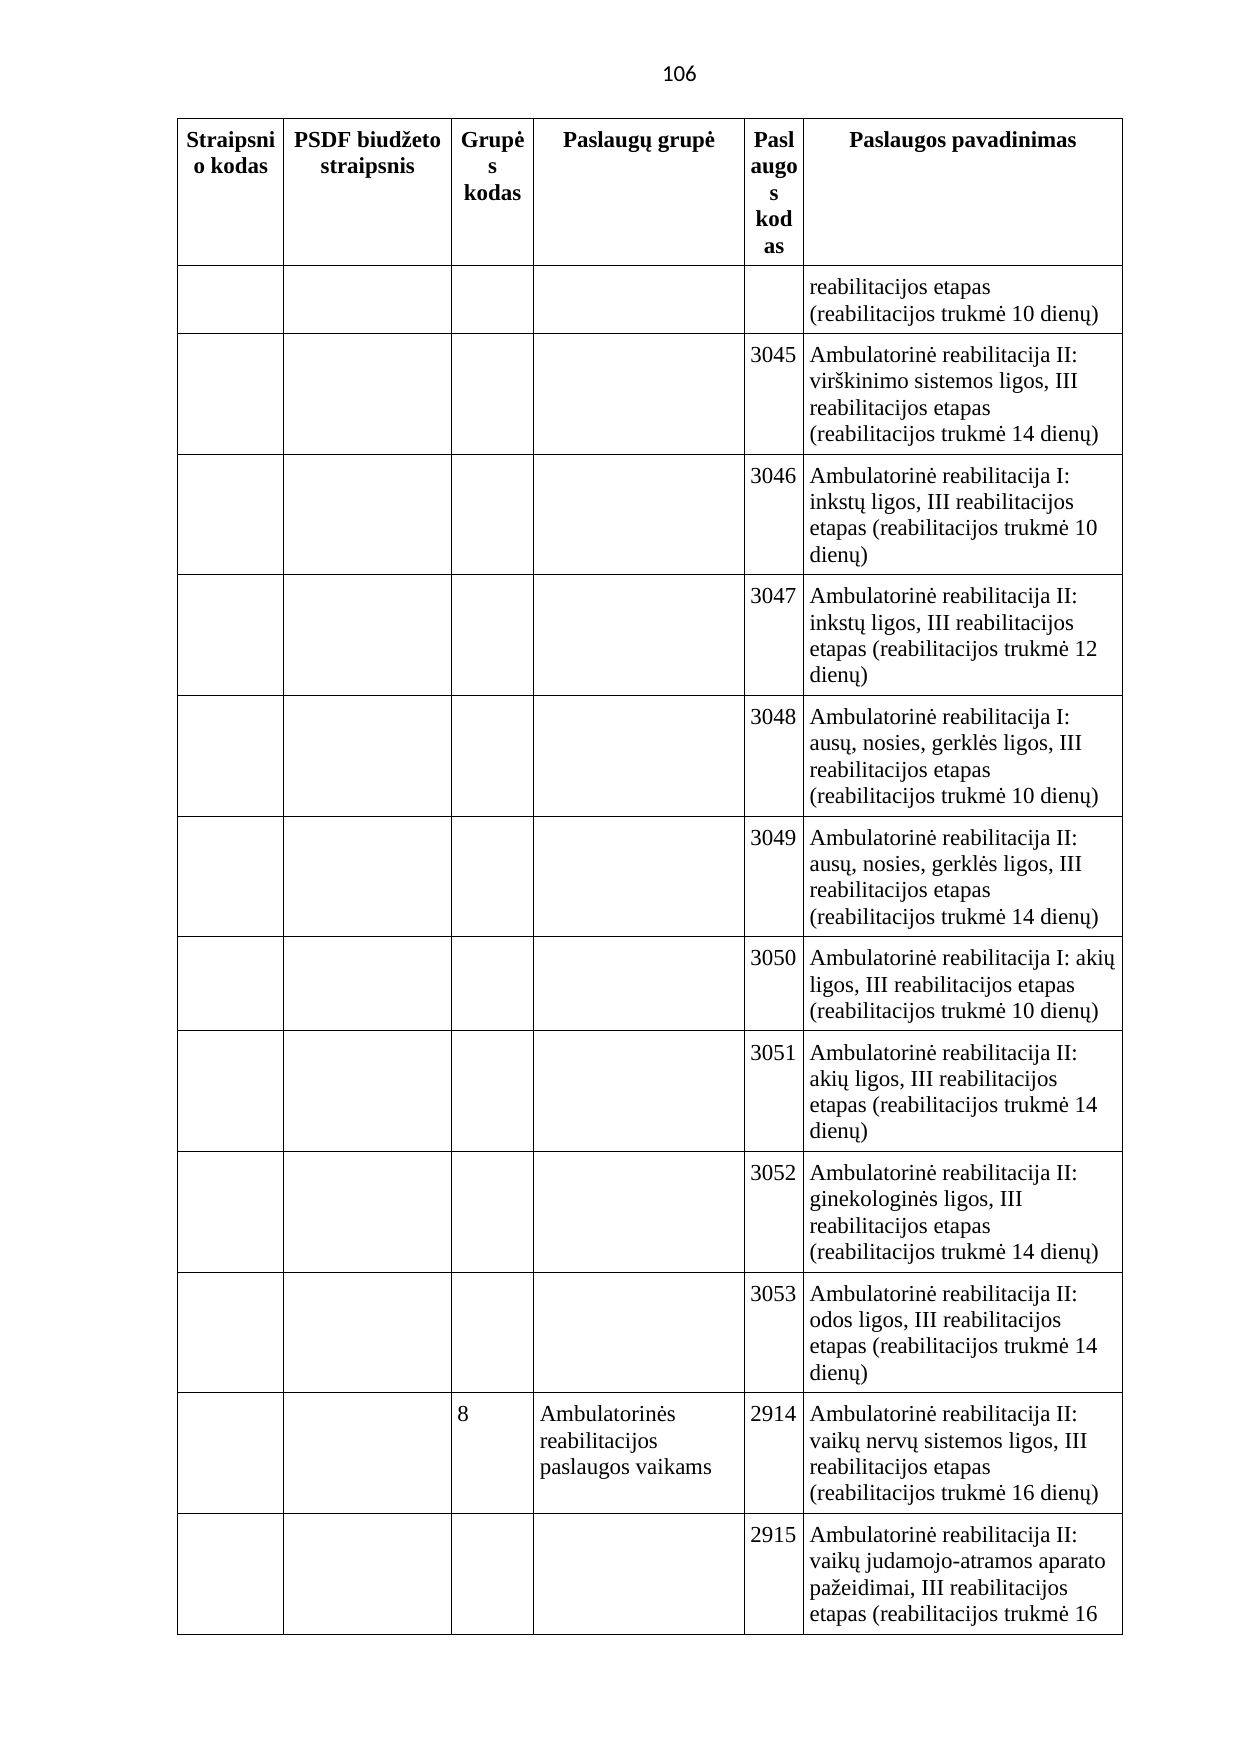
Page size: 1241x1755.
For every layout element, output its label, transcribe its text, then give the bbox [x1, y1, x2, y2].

table_cell Ambulatorinė reabilitacija II: vaikų judamojo-atramos aparato pažeidimai, III reabilitacijos etapas (reabilitacijos trukmė 16 [804, 1514, 1122, 1633]
table_cell [452, 1031, 533, 1151]
table_cell [178, 575, 283, 695]
table_cell [284, 334, 451, 454]
table_cell 3045 [745, 334, 803, 454]
table_cell [284, 1393, 451, 1513]
table_header Straipsnio kodas [178, 119, 283, 265]
table_cell [178, 455, 283, 574]
table_cell [178, 1393, 283, 1513]
table_cell 2914 [745, 1393, 803, 1513]
table_cell [534, 334, 744, 454]
table_cell [284, 575, 451, 695]
table_cell [284, 1152, 451, 1272]
table_cell [534, 1031, 744, 1151]
table_cell [284, 455, 451, 574]
table_header Paslaugos kodas [745, 119, 803, 265]
table_header PSDF biudžeto straipsnis [284, 119, 451, 265]
table_cell 3049 [745, 817, 803, 936]
table_cell [284, 1514, 451, 1633]
table_cell 3053 [745, 1273, 803, 1392]
table_cell 3052 [745, 1152, 803, 1272]
table_cell [178, 1273, 283, 1392]
table_cell Ambulatorinė reabilitacija I: inkstų ligos, III reabilitacijos etapas (reabilitacijos trukmė 10 dienų) [804, 455, 1122, 574]
table_cell [178, 1514, 283, 1633]
table_cell [452, 937, 533, 1030]
table_cell [452, 696, 533, 816]
table_cell [178, 266, 283, 333]
table_cell [452, 817, 533, 936]
table_cell [534, 817, 744, 936]
table_cell 3047 [745, 575, 803, 695]
table_cell [534, 1152, 744, 1272]
table_cell [452, 575, 533, 695]
table_cell [178, 1031, 283, 1151]
table_cell [534, 1514, 744, 1633]
table_cell [452, 1273, 533, 1392]
table_cell Ambulatorinė reabilitacija II: ginekologinės ligos, III reabilitacijos etapas (reabilitacijos trukmė 14 dienų) [804, 1152, 1122, 1272]
table_cell [178, 937, 283, 1030]
table_cell 8 [452, 1393, 533, 1513]
table_cell Ambulatorinė reabilitacija II: inkstų ligos, III reabilitacijos etapas (reabilitacijos trukmė 12 dienų) [804, 575, 1122, 695]
table_cell [534, 1273, 744, 1392]
table_cell [452, 1514, 533, 1633]
table_cell Ambulatorinės reabilitacijos paslaugos vaikams [534, 1393, 744, 1513]
table_cell [534, 937, 744, 1030]
table_cell [452, 1152, 533, 1272]
table_cell [284, 266, 451, 333]
table_cell Ambulatorinė reabilitacija II: vaikų nervų sistemos ligos, III reabilitacijos etapas (reabilitacijos trukmė 16 dienų) [804, 1393, 1122, 1513]
table_cell Ambulatorinė reabilitacija II: ausų, nosies, gerklės ligos, III reabilitacijos etapas (reabilitacijos trukmė 14 dienų) [804, 817, 1122, 936]
table_cell [534, 266, 744, 333]
table_cell [178, 817, 283, 936]
table_cell [284, 1273, 451, 1392]
table_cell reabilitacijos etapas (reabilitacijos trukmė 10 dienų) [804, 266, 1122, 333]
table_cell [534, 696, 744, 816]
table_cell Ambulatorinė reabilitacija II: akių ligos, III reabilitacijos etapas (reabilitacijos trukmė 14 dienų) [804, 1031, 1122, 1151]
table_cell 3046 [745, 455, 803, 574]
table_cell [284, 937, 451, 1030]
table_cell [178, 1152, 283, 1272]
table_cell [284, 1031, 451, 1151]
table_cell [178, 334, 283, 454]
table_cell [745, 266, 803, 333]
table_cell [452, 455, 533, 574]
table_cell [178, 696, 283, 816]
table_cell 3048 [745, 696, 803, 816]
table_cell 3051 [745, 1031, 803, 1151]
table_cell Ambulatorinė reabilitacija II: virškinimo sistemos ligos, III reabilitacijos etapas (reabilitacijos trukmė 14 dienų) [804, 334, 1122, 454]
table_header Paslaugos pavadinimas [804, 119, 1122, 265]
table_cell Ambulatorinė reabilitacija I: ausų, nosies, gerklės ligos, III reabilitacijos etapas (reabilitacijos trukmė 10 dienų) [804, 696, 1122, 816]
table_header Paslaugų grupė [534, 119, 744, 265]
table_header Grupės kodas [452, 119, 533, 265]
table_cell Ambulatorinė reabilitacija I: akių ligos, III reabilitacijos etapas (reabilitacijos trukmė 10 dienų) [804, 937, 1122, 1030]
table_cell [452, 334, 533, 454]
table_cell 2915 [745, 1514, 803, 1633]
table_cell [452, 266, 533, 333]
table_cell 3050 [745, 937, 803, 1030]
table_cell [534, 455, 744, 574]
table_cell [284, 696, 451, 816]
table_cell [284, 817, 451, 936]
table_cell [534, 575, 744, 695]
table_cell Ambulatorinė reabilitacija II: odos ligos, III reabilitacijos etapas (reabilitacijos trukmė 14 dienų) [804, 1273, 1122, 1392]
